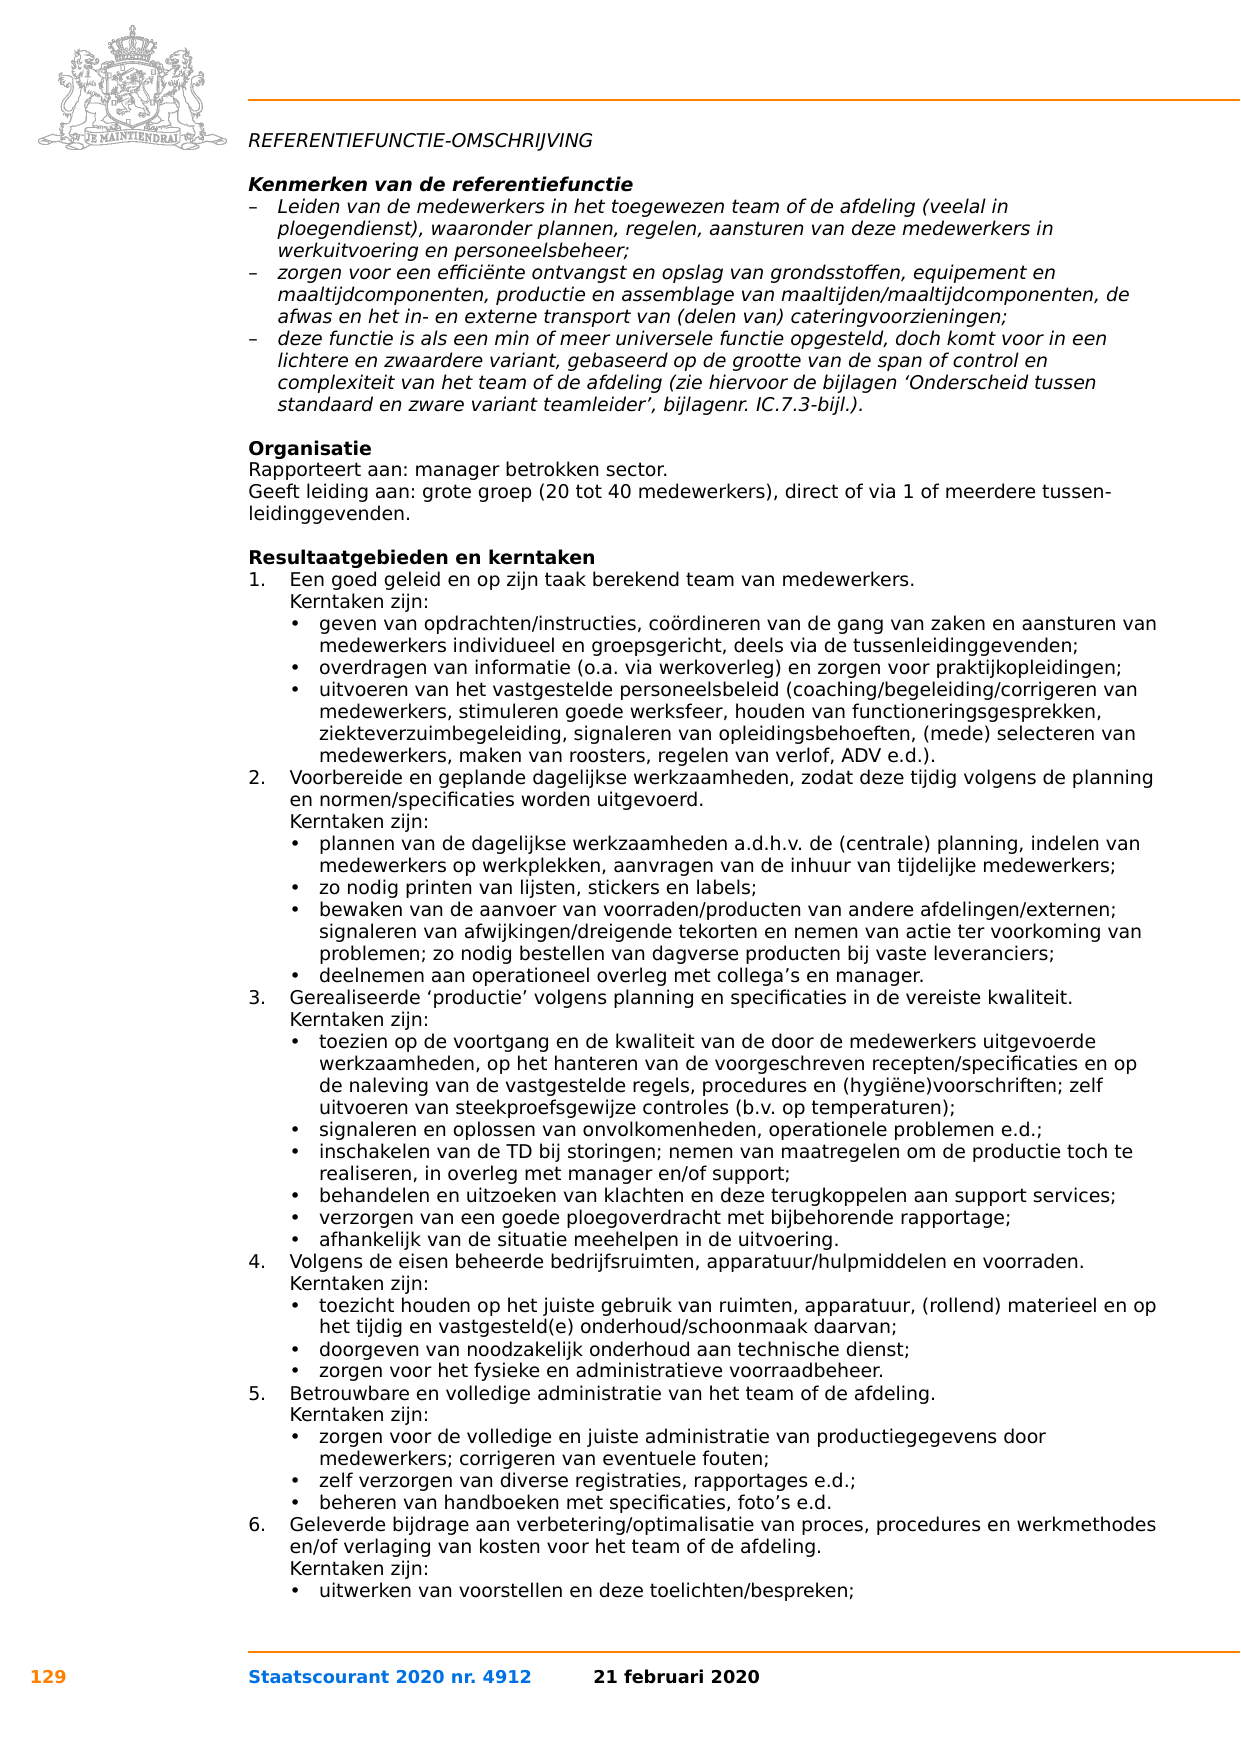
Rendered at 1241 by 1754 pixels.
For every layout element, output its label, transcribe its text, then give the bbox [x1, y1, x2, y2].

text 1. Een goed geleid en op zijn taak berekend team van medewerkers. [248, 569, 1163, 591]
text 2. Voorbereide en geplande dagelijkse werkzaamheden, zodat deze tijdig volgens de planning en normen/specificaties worden uitgevoerd. [248, 767, 1163, 811]
text • uitvoeren van het vastgestelde personeelsbeleid (coaching/begeleiding/corrigeren van medewerkers, stimuleren goede werksfeer, houden van functioneringsgesprekken, ziekteverzuimbegeleiding, signaleren van opleidingsbehoeften, (mede) selecteren van medewerkers, maken van roosters, regelen van verlof, ADV e.d.). [289, 679, 1163, 767]
text Kenmerken van de referentiefunctie [248, 174, 1163, 196]
text • deelnemen aan operationeel overleg met collega’s en manager. [289, 965, 1163, 987]
text Rapporteert aan: manager betrokken sector. [248, 459, 1163, 481]
picture [38, 25, 227, 150]
text • zorgen voor de volledige en juiste administratie van productiegegevens door medewerkers; corrigeren van eventuele fouten; [289, 1426, 1163, 1470]
text • behandelen en uitzoeken van klachten en deze terugkoppelen aan support services; [289, 1184, 1163, 1207]
text Resultaatgebieden en kerntaken [248, 547, 1163, 569]
text • geven van opdrachten/instructies, coördineren van de gang van zaken en aansturen van medewerkers individueel en groepsgericht, deels via de tussenleidinggevenden; [289, 613, 1163, 657]
text • uitwerken van voorstellen en deze toelichten/bespreken; [289, 1580, 1163, 1602]
text 3. Gerealiseerde ‘productie’ volgens planning en specificaties in de vereiste kwaliteit. [248, 987, 1163, 1009]
text 6. Geleverde bijdrage aan verbetering/optimalisatie van proces, procedures en werkmethodes en/of verlaging van kosten voor het team of de afdeling. [248, 1514, 1163, 1558]
text Kerntaken zijn: [289, 1404, 1163, 1426]
text • overdragen van informatie (o.a. via werkoverleg) en zorgen voor praktijkopleidingen; [289, 657, 1163, 679]
text • zo nodig printen van lijsten, stickers en labels; [289, 877, 1163, 899]
text • doorgeven van noodzakelijk onderhoud aan technische dienst; [289, 1338, 1163, 1360]
text Organisatie [248, 437, 1163, 459]
text 5. Betrouwbare en volledige administratie van het team of de afdeling. [248, 1382, 1163, 1404]
text • zorgen voor het fysieke en administratieve voorraadbeheer. [289, 1360, 1163, 1382]
text – deze functie is als een min of meer universele functie opgesteld, doch komt voor in een lichtere en zwaardere variant, gebaseerd op de grootte van de span of control en complexiteit van het team of de afdeling (zie hiervoor de bijlagen ‘Onderscheid tussen standaard en zware variant teamleider’, bijlagenr. IC.7.3-bijl.). [248, 328, 1163, 416]
text – Leiden van de medewerkers in het toegewezen team of de afdeling (veelal in ploegendienst), waaronder plannen, regelen, aansturen van deze medewerkers in werkuitvoering en personeelsbeheer; [248, 196, 1163, 262]
text Kerntaken zijn: [289, 591, 1163, 613]
text – zorgen voor een efficiënte ontvangst en opslag van grondsstoffen, equipement en maaltijdcomponenten, productie en assemblage van maaltijden/maaltijdcomponenten, de afwas en het in- en externe transport van (delen van) cateringvoorzieningen; [248, 262, 1163, 328]
text • toezien op de voortgang en de kwaliteit van de door de medewerkers uitgevoerde werkzaamheden, op het hanteren van de voorgeschreven recepten/specificaties en op de naleving van de vastgestelde regels, procedures en (hygiëne)voorschriften; zelf uitvoeren van steekproefsgewijze controles (b.v. op temperaturen); [289, 1031, 1163, 1119]
text • toezicht houden op het juiste gebruik van ruimten, apparatuur, (rollend) materieel en op het tijdig en vastgesteld(e) onderhoud/schoonmaak daarvan; [289, 1294, 1163, 1338]
text • signaleren en oplossen van onvolkomenheden, operationele problemen e.d.; [289, 1119, 1163, 1141]
text • verzorgen van een goede ploegoverdracht met bijbehorende rapportage; [289, 1207, 1163, 1228]
subtitle REFERENTIEFUNCTIE-OMSCHRIJVING [248, 130, 1163, 152]
text • inschakelen van de TD bij storingen; nemen van maatregelen om de productie toch te realiseren, in overleg met manager en/of support; [289, 1141, 1163, 1184]
text • zelf verzorgen van diverse registraties, rapportages e.d.; [289, 1470, 1163, 1492]
text Kerntaken zijn: [289, 811, 1163, 833]
text 4. Volgens de eisen beheerde bedrijfsruimten, apparatuur/hulpmiddelen en voorraden. [248, 1251, 1163, 1272]
text Kerntaken zijn: [289, 1558, 1163, 1580]
text Geeft leiding aan: grote groep (20 tot 40 medewerkers), direct of via 1 of meerdere tussen-leidinggevenden. [248, 481, 1163, 525]
text • afhankelijk van de situatie meehelpen in de uitvoering. [289, 1228, 1163, 1251]
text • bewaken van de aanvoer van voorraden/producten van andere afdelingen/externen; signaleren van afwijkingen/dreigende tekorten en nemen van actie ter voorkoming van problemen; zo nodig bestellen van dagverse producten bij vaste leveranciers; [289, 899, 1163, 965]
text • plannen van de dagelijkse werkzaamheden a.d.h.v. de (centrale) planning, indelen van medewerkers op werkplekken, aanvragen van de inhuur van tijdelijke medewerkers; [289, 833, 1163, 877]
text Kerntaken zijn: [289, 1009, 1163, 1031]
text • beheren van handboeken met specificaties, foto’s e.d. [289, 1492, 1163, 1514]
text Kerntaken zijn: [289, 1272, 1163, 1294]
